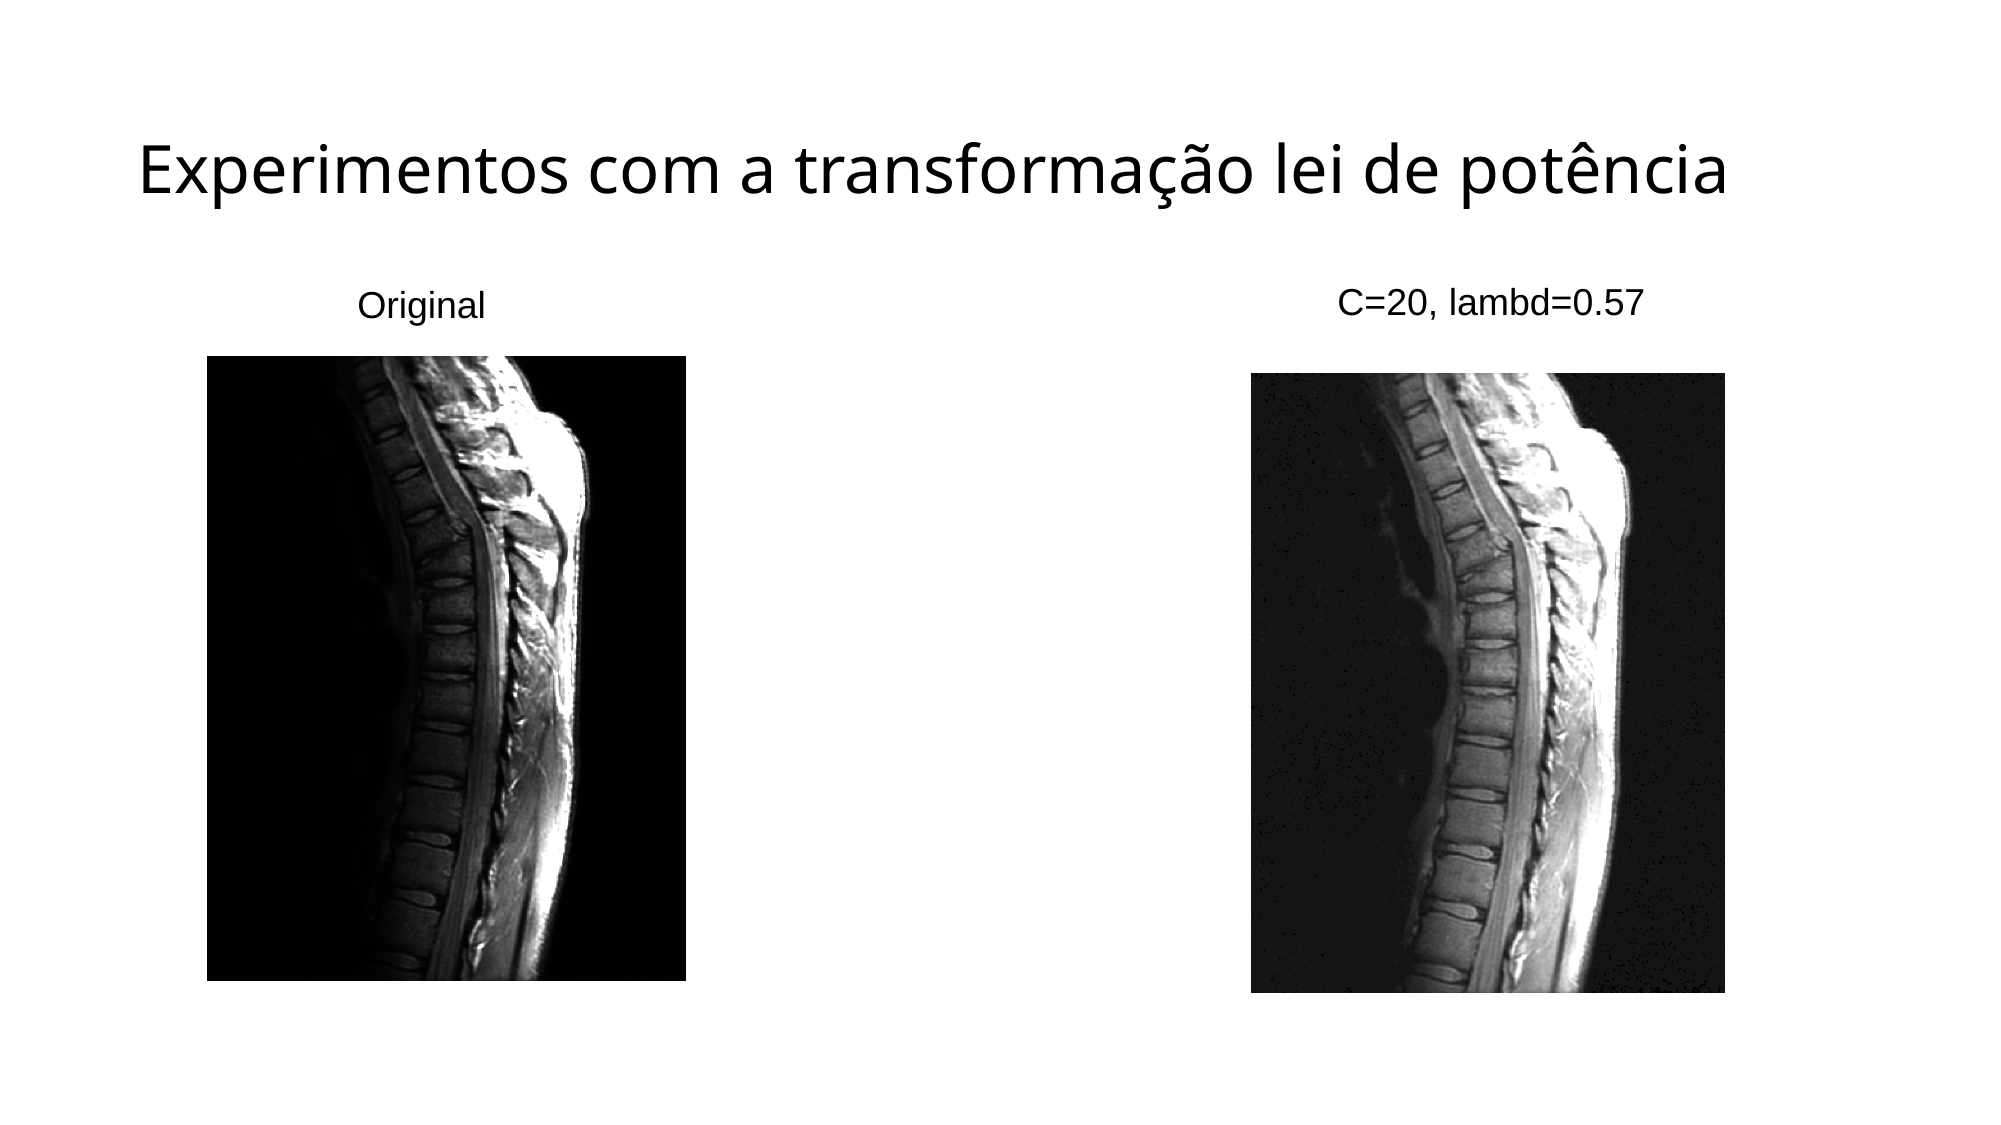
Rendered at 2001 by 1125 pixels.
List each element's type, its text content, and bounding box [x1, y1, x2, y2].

text_box Original [342, 277, 501, 335]
picture [1251, 373, 1725, 993]
picture [207, 356, 686, 981]
title Experimentos com a transformação lei de potência [137, 59, 1863, 278]
text_box C=20, lambd=0.57 [1322, 273, 1661, 331]
